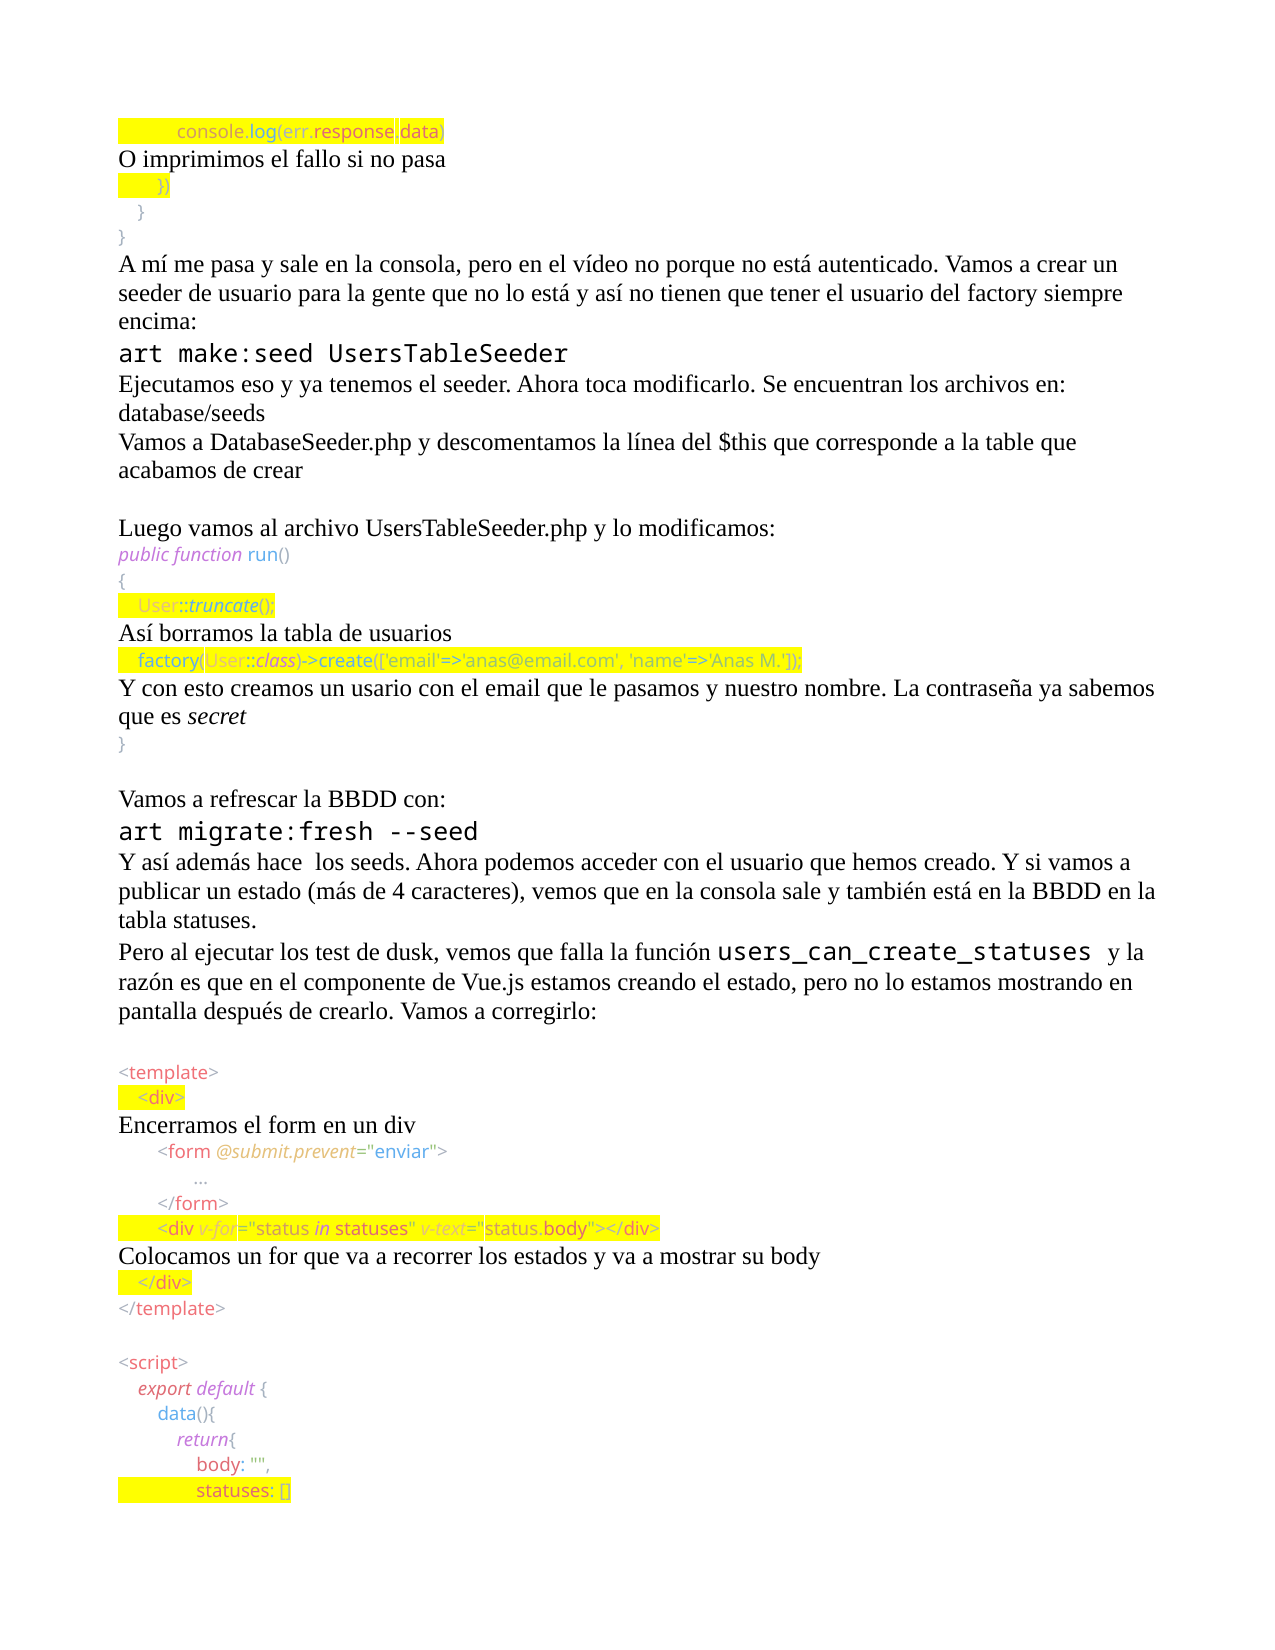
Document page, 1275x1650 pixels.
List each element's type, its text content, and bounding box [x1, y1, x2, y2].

text Vamos a refrescar la BBDD con: [118, 784, 1157, 813]
text public function run() { User::truncate(); Así borramos la tabla de usuarios [118, 542, 1157, 647]
text }) } } [118, 172, 1157, 249]
text art migrate:fresh --seed Y así además hace los seeds. Ahora podemos acceder con el usuario que hemos creado. Y si vamos a publicar un estado (más de 4 caracteres), vemos que en la consola sale y también está en la BBDD en la tabla statuses. [118, 813, 1157, 933]
text Encerramos el form en un div <form @submit.prevent="enviar"> [118, 1110, 1157, 1164]
text </div> </template> <script> export default { data(){ return{ body: "", statuses: [] [118, 1270, 1157, 1503]
text factory(User::class)->create(['email'=>'anas@email.com', 'name'=>'Anas M.']); Y con esto creamos un usario con el email que le pasamos y nuestro nombre. La contraseña ya sabemos que es secret [118, 647, 1157, 730]
text A mí me pasa y sale en la consola, pero en el vídeo no porque no está autenticado. Vamos a crear un seeder de usuario para la gente que no lo está y así no tienen que tener el usuario del factory siempre encima: [118, 249, 1157, 335]
text … </form> <div v-for="status in statuses" v-text="status.body"></div> Colocamos un for que va a recorrer los estados y va a mostrar su body [118, 1164, 1157, 1270]
text } [118, 730, 1157, 756]
text console.log(err.response.data) O imprimimos el fallo si no pasa [118, 118, 1157, 172]
text Luego vamos al archivo UsersTableSeeder.php y lo modificamos: [118, 513, 1157, 542]
text Pero al ejecutar los test de dusk, vemos que falla la función users_can_create_statuses y la razón es que en el componente de Vue.js estamos creando el estado, pero no lo estamos mostrando en pantalla después de crearlo. Vamos a corregirlo: [118, 933, 1157, 1025]
text <template> <div> [118, 1025, 1157, 1110]
text database/seeds [118, 398, 1157, 427]
text art make:seed UsersTableSeeder Ejecutamos eso y ya tenemos el seeder. Ahora toca modificarlo. Se encuentran los archivos en: [118, 335, 1157, 398]
text Vamos a DatabaseSeeder.php y descomentamos la línea del $this que corresponde a la table que acabamos de crear [118, 427, 1157, 484]
